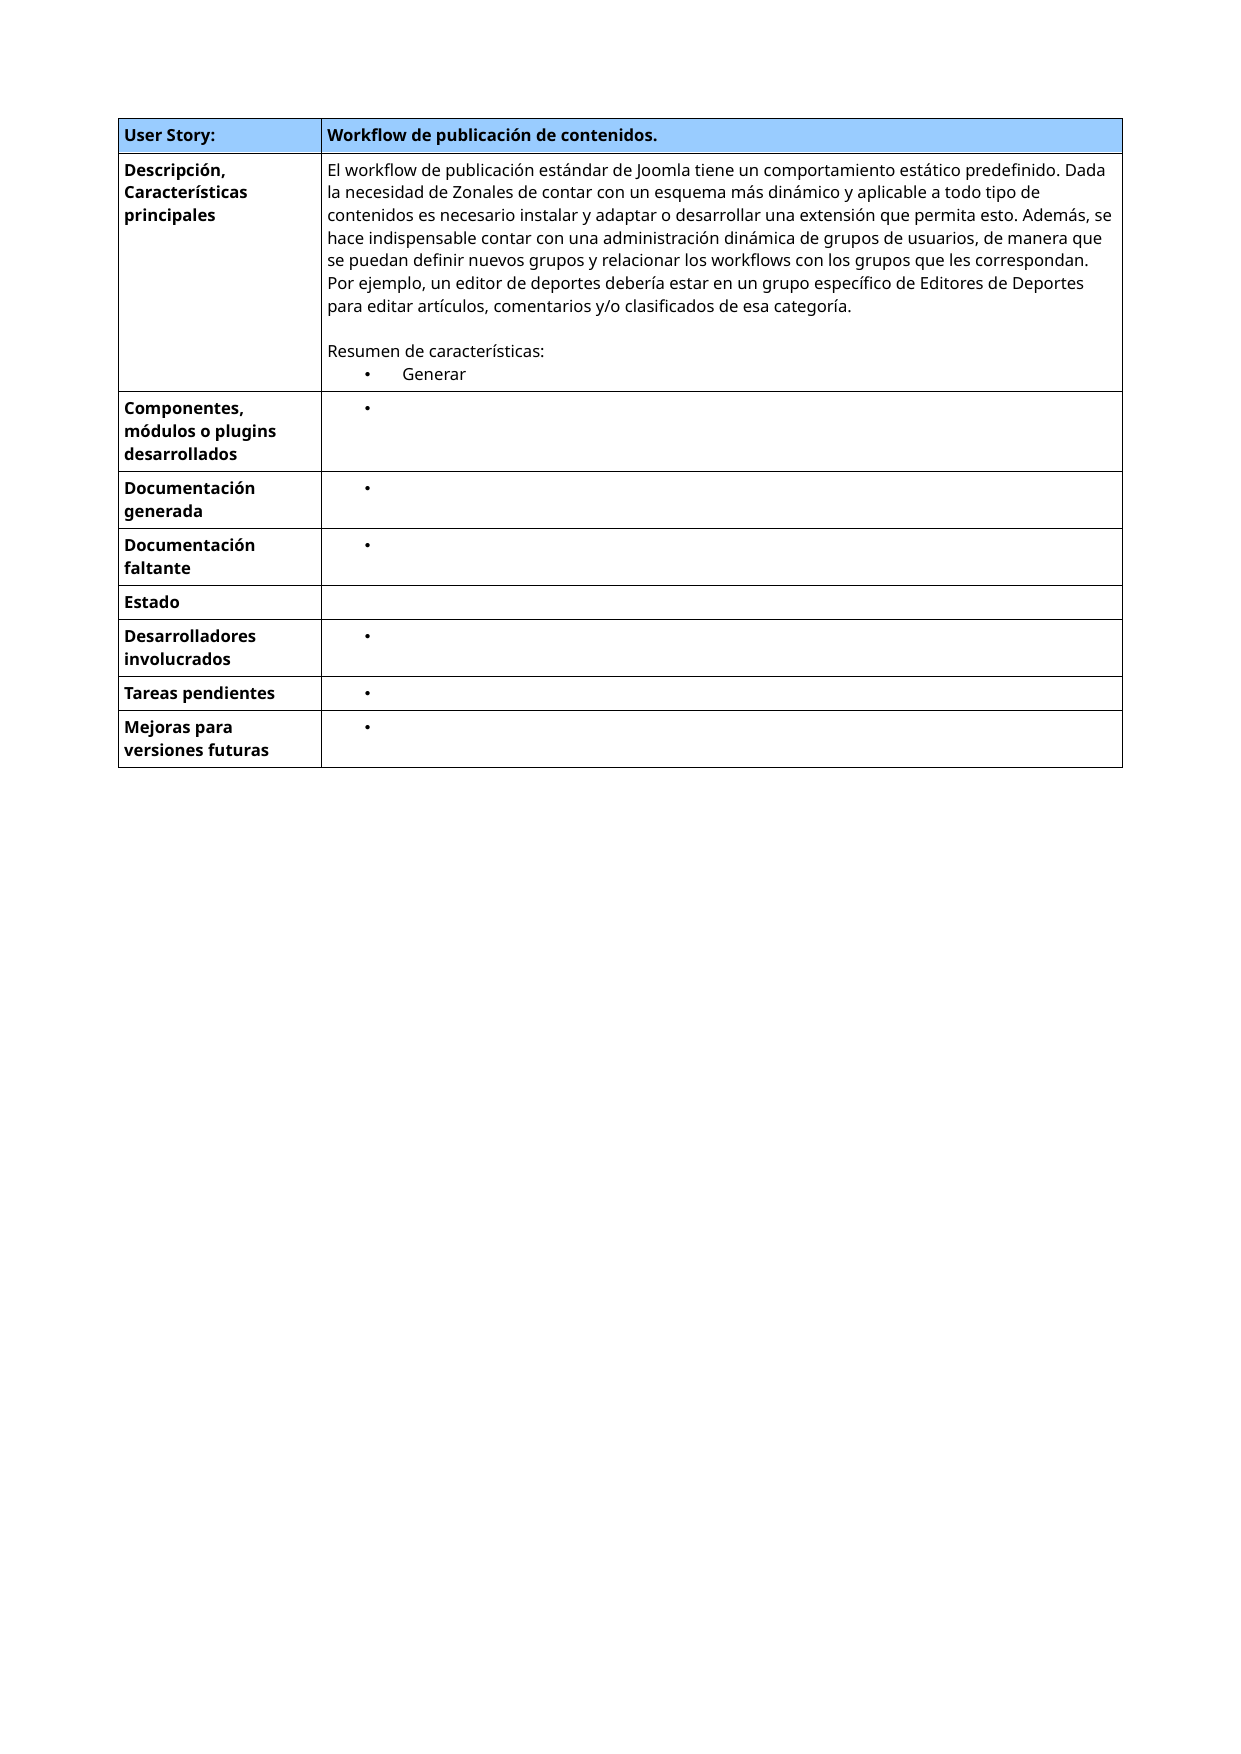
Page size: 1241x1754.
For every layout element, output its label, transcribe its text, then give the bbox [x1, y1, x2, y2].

table_cell [322, 677, 1122, 710]
table_cell [322, 620, 1122, 676]
table_cell [322, 472, 1122, 528]
table_cell Documentación generada [119, 472, 321, 528]
table_header User Story: [119, 119, 321, 152]
table_cell Descripción, Características principales [119, 154, 321, 391]
table_cell Componentes, módulos o plugins desarrollados [119, 392, 321, 471]
table_header Workflow de publicación de contenidos. [322, 119, 1122, 152]
table_cell [322, 392, 1122, 471]
table_cell Documentación faltante [119, 529, 321, 585]
table_cell Mejoras para versiones futuras [119, 711, 321, 767]
table_cell Estado [119, 586, 321, 619]
table_cell El workflow de publicación estándar de Joomla tiene un comportamiento estático predefinido. Dada la necesidad de Zonales de contar con un esquema más dinámico y aplicable a todo tipo de contenidos es necesario instalar y adaptar o desarrollar una extensión que permita esto. Además, se hace indispensable contar con una administración dinámica de grupos de usuarios, de manera que se puedan definir nuevos grupos y relacionar los workflows con los grupos que les correspondan. Por ejemplo, un editor de deportes debería estar en un grupo específico de Editores de Deportes para editar artículos, comentarios y/o clasificados de esa categoría. Resumen de características: Generar [322, 154, 1122, 391]
table_cell [322, 529, 1122, 585]
table_cell [322, 586, 1122, 619]
table_cell [322, 711, 1122, 767]
table_cell Tareas pendientes [119, 677, 321, 710]
table_cell Desarrolladores involucrados [119, 620, 321, 676]
